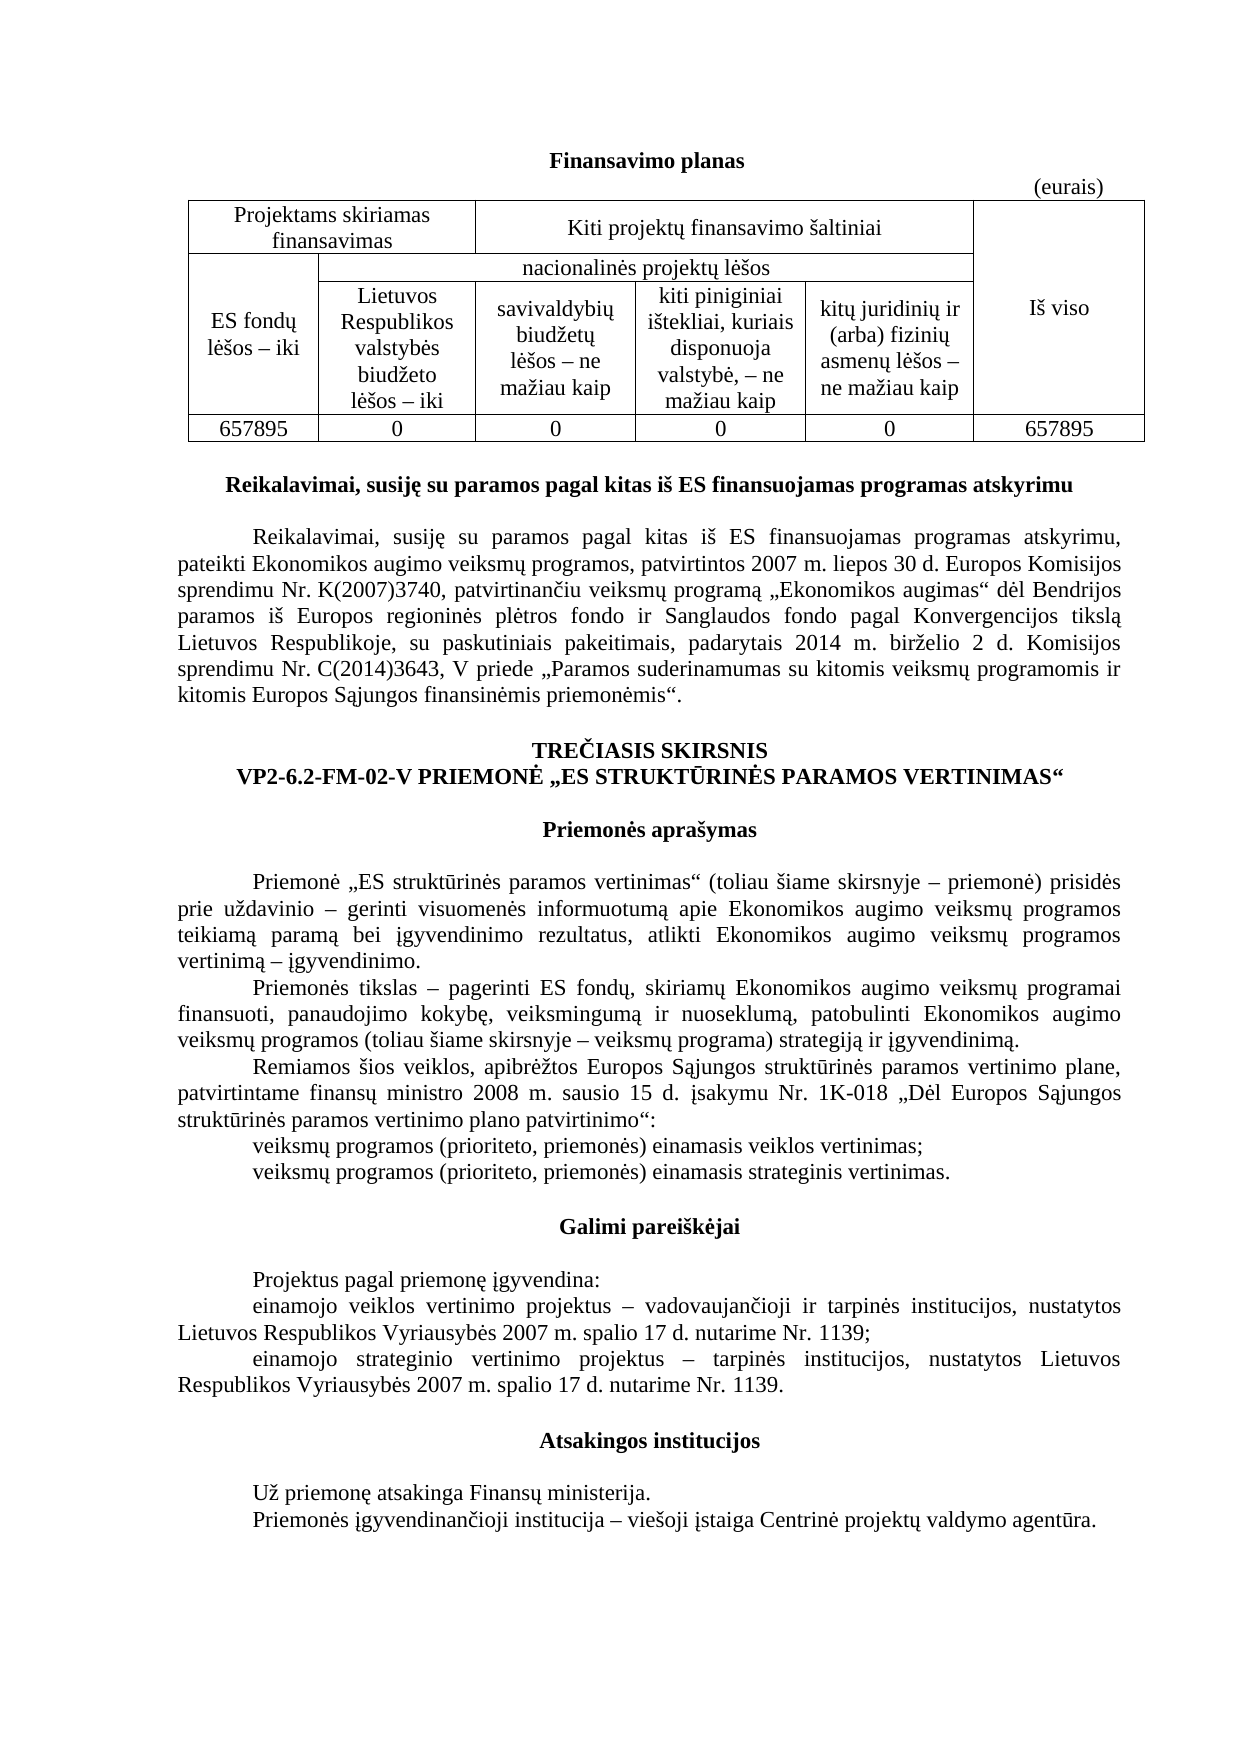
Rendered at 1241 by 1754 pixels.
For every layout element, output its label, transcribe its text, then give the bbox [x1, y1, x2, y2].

text Reikalavimai, susiję su paramos pagal kitas iš ES finansuojamas programas atskyrimu, pateikti Ekonomikos augimo veiksmų programos, patvirtintos 2007 m. liepos 30 d. Europos Komisijos sprendimu Nr. K(2007)3740, patvirtinančiu veiksmų programą „Ekonomikos augimas“ dėl Bendrijos paramos iš Europos regioninės plėtros fondo ir Sanglaudos fondo pagal Konvergencijos tikslą Lietuvos Respublikoje, su paskutiniais pakeitimais, padarytais 2014 m. birželio 2 d. Komisijos sprendimu Nr. C(2014)3643, V priede „Paramos suderinamumas su kitomis veiksmų programomis ir kitomis Europos Sąjungos finansinėmis priemonėmis“. [177, 523, 1122, 708]
text VP2-6.2-FM-02-V PRIEMONĖ „ES struktūrinės PARAMOS vertinimas“ [177, 763, 1122, 789]
text Priemonės įgyvendinančioji institucija – viešoji įstaiga Centrinė projektų valdymo agentūra. [177, 1506, 1122, 1532]
text Reikalavimai, susiję su paramos pagal kitas iš ES finansuojamas programas atskyrimu [177, 471, 1122, 497]
text TREČIASIS SKIRSNIS [177, 737, 1122, 763]
table_cell Lietuvos Respublikos valstybės biudžeto lėšos – iki [319, 282, 475, 413]
text einamojo veiklos vertinimo projektus – vadovaujančioji ir tarpinės institucijos, nustatytos Lietuvos Respublikos Vyriausybės 2007 m. spalio 17 d. nutarime Nr. 1139; [177, 1292, 1122, 1345]
table_header Kiti projektų finansavimo šaltiniai [476, 201, 973, 253]
text (eurais) [177, 173, 1122, 199]
table_cell 0 [319, 415, 475, 441]
text einamojo strateginio vertinimo projektus – tarpinės institucijos, nustatytos Lietuvos Respublikos Vyriausybės 2007 m. spalio 17 d. nutarime Nr. 1139. [177, 1345, 1122, 1398]
text Projektus pagal priemonę įgyvendina: [177, 1266, 1122, 1292]
text Priemonės tikslas – pagerinti ES fondų, skiriamų Ekonomikos augimo veiksmų programai finansuoti, panaudojimo kokybę, veiksmingumą ir nuoseklumą, patobulinti Ekonomikos augimo veiksmų programos (toliau šiame skirsnyje – veiksmų programa) strategiją ir įgyvendinimą. [177, 974, 1122, 1053]
text veiksmų programos (prioriteto, priemonės) einamasis strateginis vertinimas. [177, 1158, 1122, 1185]
text Galimi pareiškėjai [177, 1213, 1122, 1240]
table_cell savivaldybių biudžetų lėšos – ne mažiau kaip [476, 282, 635, 413]
text Atsakingos institucijos [177, 1427, 1122, 1453]
table_cell 657895 [974, 415, 1144, 441]
text Priemonė „ES struktūrinės paramos vertinimas“ (toliau šiame skirsnyje – priemonė) prisidės prie uždavinio – gerinti visuomenės informuotumą apie Ekonomikos augimo veiksmų programos teikiamą paramą bei įgyvendinimo rezultatus, atlikti Ekonomikos augimo veiksmų programos vertinimą – įgyvendinimo. [177, 868, 1122, 974]
text Priemonės aprašymas [177, 816, 1122, 842]
table_cell ES fondų lėšos – iki [189, 254, 318, 413]
text Finansavimo planas [177, 147, 1122, 173]
table_cell kitų juridinių ir (arba) fizinių asmenų lėšos – ne mažiau kaip [806, 282, 973, 413]
table_cell nacionalinės projektų lėšos [319, 254, 973, 281]
text Už priemonę atsakinga Finansų ministerija. [177, 1479, 1122, 1506]
text veiksmų programos (prioriteto, priemonės) einamasis veiklos vertinimas; [177, 1132, 1122, 1158]
table_cell kiti piniginiai ištekliai, kuriais disponuoja valstybė, – ne mažiau kaip [636, 282, 805, 413]
table_header Projektams skiriamas finansavimas [189, 201, 475, 253]
table_cell 0 [636, 415, 805, 441]
table_cell 0 [806, 415, 973, 441]
table_header Iš viso [974, 201, 1144, 413]
text Remiamos šios veiklos, apibrėžtos Europos Sąjungos struktūrinės paramos vertinimo plane, patvirtintame finansų ministro 2008 m. sausio 15 d. įsakymu Nr. 1K-018 „Dėl Europos Sąjungos struktūrinės paramos vertinimo plano patvirtinimo“: [177, 1053, 1122, 1132]
table_cell 0 [476, 415, 635, 441]
table_cell 657895 [189, 415, 318, 441]
